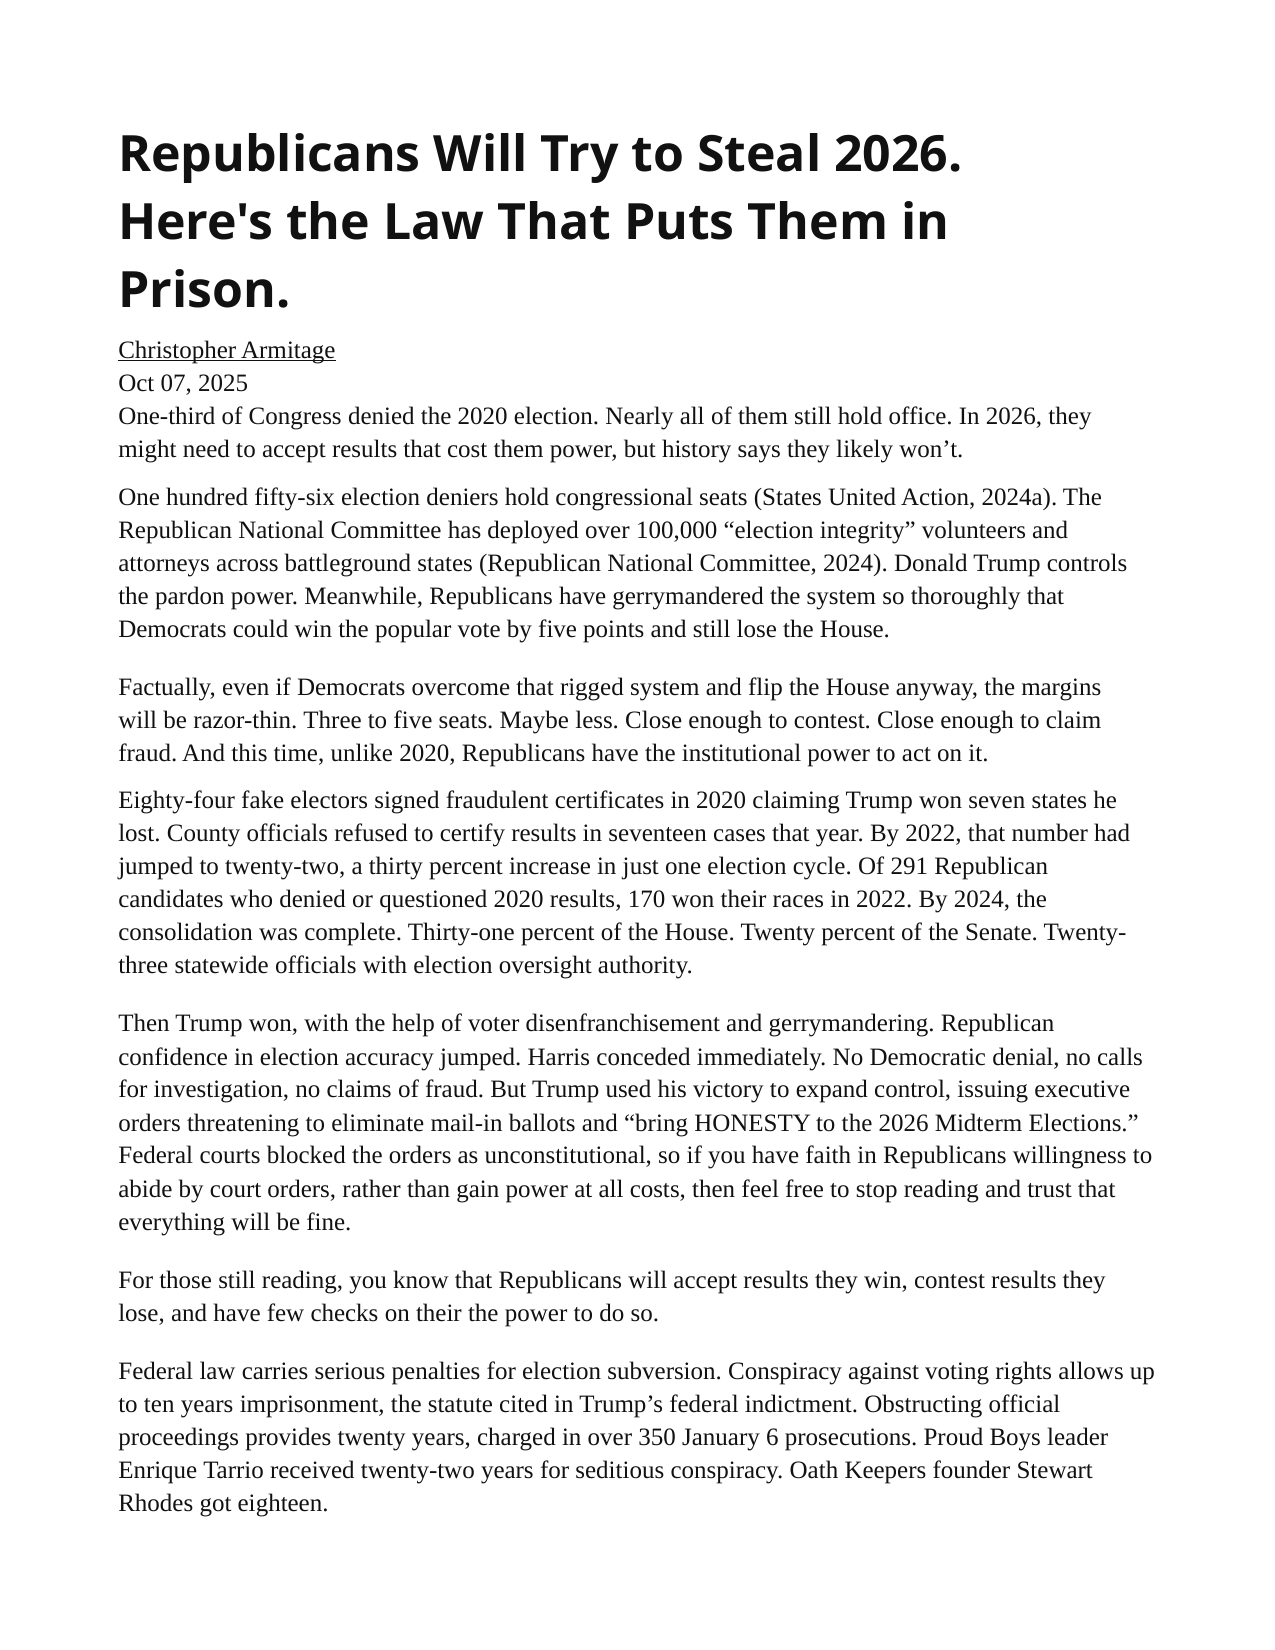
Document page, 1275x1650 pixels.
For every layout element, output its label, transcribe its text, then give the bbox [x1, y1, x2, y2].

text One hundred fifty-six election deniers hold congressional seats (States United Action, 2024a). The Republican National Committee has deployed over 100,000 “election integrity” volunteers and attorneys across battleground states (Republican National Committee, 2024). Donald Trump controls the pardon power. Meanwhile, Republicans have gerrymandered the system so thoroughly that Democrats could win the popular vote by five points and still lose the House. [118, 482, 1157, 642]
text Then Trump won, with the help of voter disenfranchisement and gerrymandering. Republican confidence in election accuracy jumped. Harris conceded immediately. No Democratic denial, no calls for investigation, no claims of fraud. But Trump used his victory to expand control, issuing executive orders threatening to eliminate mail-in ballots and “bring HONESTY to the 2026 Midterm Elections.” Federal courts blocked the orders as unconstitutional, so if you have faith in Republicans willingness to abide by court orders, rather than gain power at all costs, then feel free to stop reading and trust that everything will be fine. [118, 1008, 1157, 1235]
text Federal law carries serious penalties for election subversion. Conspiracy against voting rights allows up to ten years imprisonment, the statute cited in Trump’s federal indictment. Obstructing official proceedings provides twenty years, charged in over 350 January 6 prosecutions. Proud Boys leader Enrique Tarrio received twenty-two years for seditious conspiracy. Oath Keepers founder Stewart Rhodes got eighteen. [118, 1356, 1157, 1517]
subtitle Republicans Will Try to Steal 2026. Here's the Law That Puts Them in Prison. [118, 118, 1117, 322]
text Christopher Armitage [118, 335, 1157, 364]
text Eighty-four fake electors signed fraudulent certificates in 2020 claiming Trump won seven states he lost. County officials refused to certify results in seventeen cases that year. By 2022, that number had jumped to twenty-two, a thirty percent increase in just one election cycle. Of 291 Republican candidates who denied or questioned 2020 results, 170 won their races in 2022. By 2024, the consolidation was complete. Thirty-one percent of the House. Twenty percent of the Senate. Twenty-three statewide officials with election oversight authority. [118, 785, 1157, 979]
text Oct 07, 2025 [118, 368, 1157, 397]
text One-third of Congress denied the 2020 election. Nearly all of them still hold office. In 2026, they might need to accept results that cost them power, but history says they likely won’t. [118, 401, 1117, 463]
text Factually, even if Democrats overcome that rigged system and flip the House anyway, the margins will be razor-thin. Three to five seats. Maybe less. Close enough to contest. Close enough to claim fraud. And this time, unlike 2020, Republicans have the institutional power to act on it. [118, 672, 1117, 767]
text For those still reading, you know that Republicans will accept results they win, contest results they lose, and have few checks on their the power to do so. [118, 1265, 1157, 1326]
